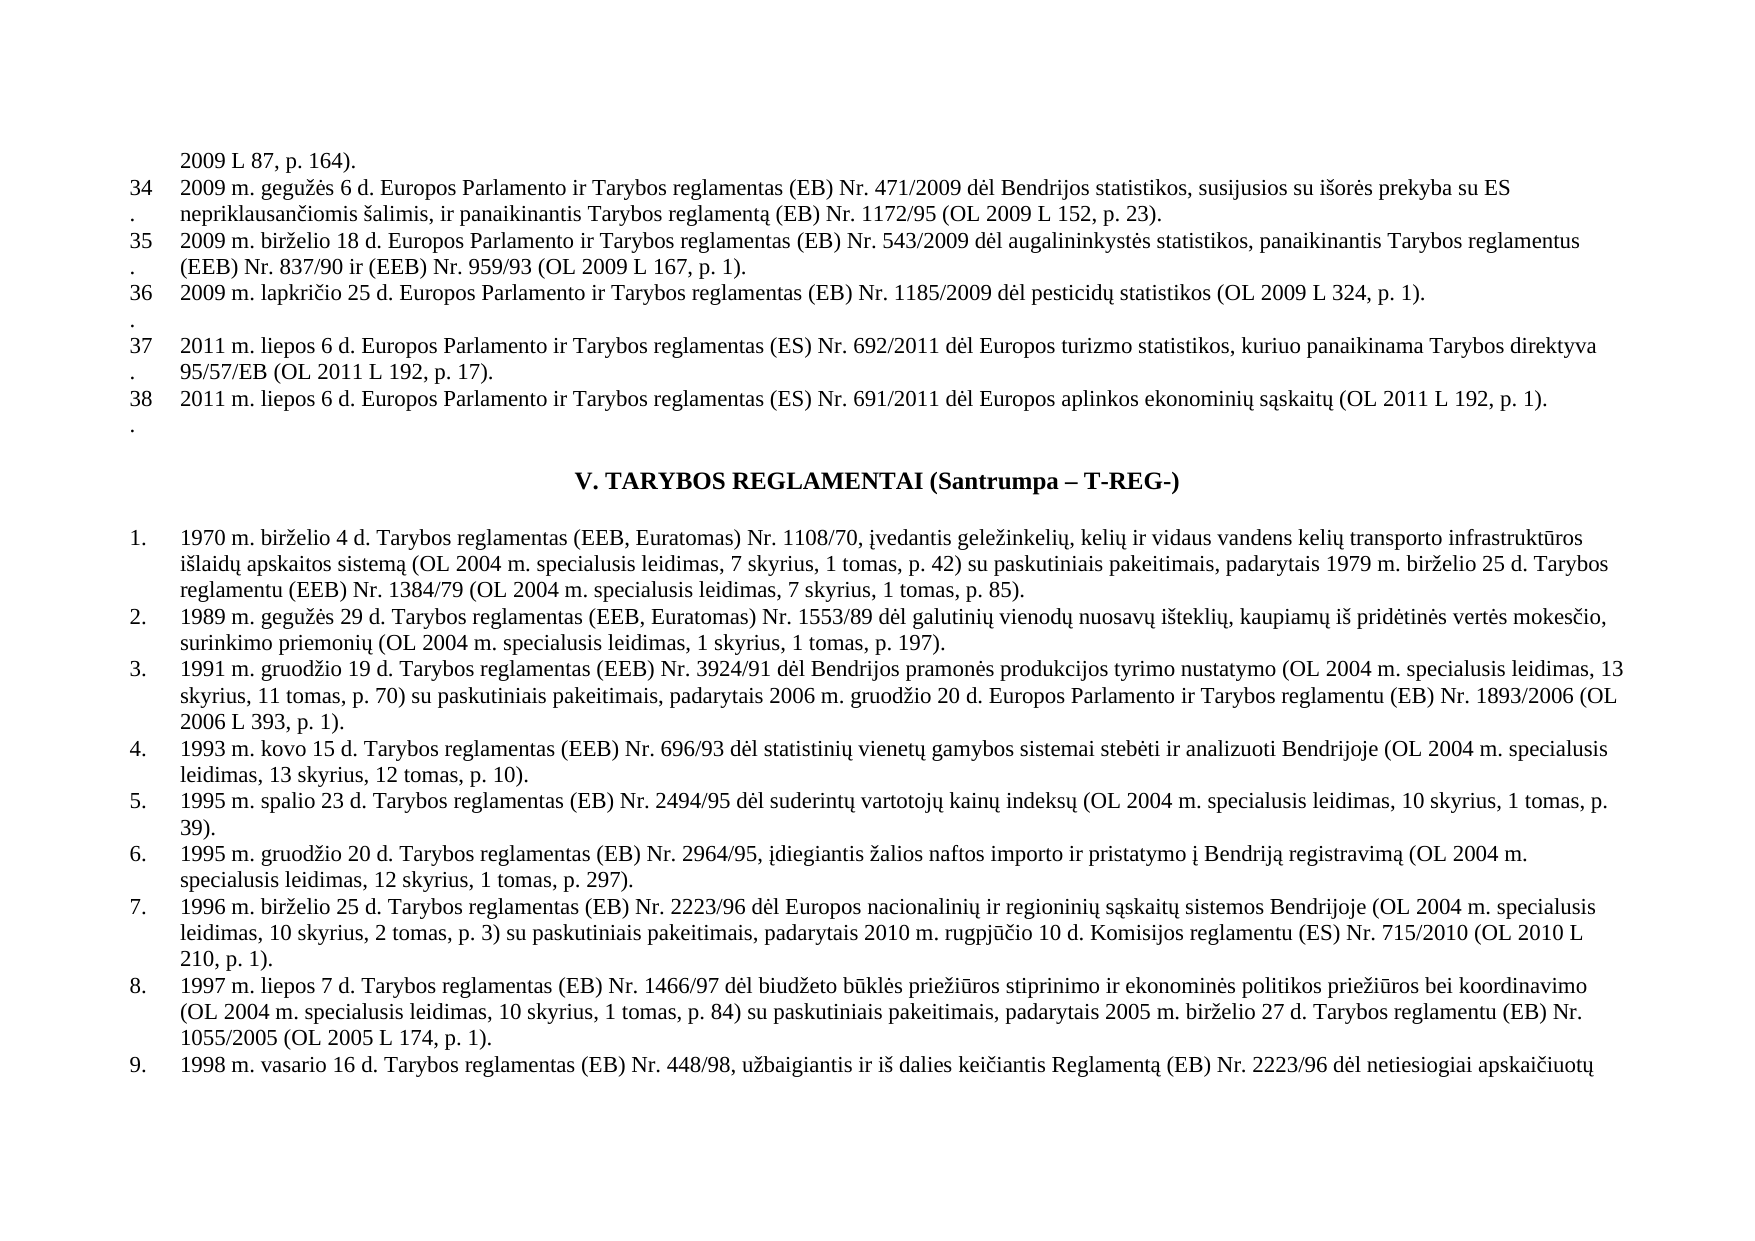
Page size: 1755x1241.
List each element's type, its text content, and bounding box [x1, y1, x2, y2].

table_cell 2. [118, 603, 168, 656]
table_cell 34. [118, 174, 168, 227]
table_cell 5. [118, 787, 168, 840]
table_cell [118, 148, 168, 174]
table_cell 1995 m. gruodžio 20 d. Tarybos reglamentas (EB) Nr. 2964/95, įdiegiantis žalios naftos importo ir pristatymo į Bendriją registravimą (OL 2004 m. specialusis leidimas, 12 skyrius, 1 tomas, p. 297). [169, 840, 1636, 893]
table_header 1970 m. birželio 4 d. Tarybos reglamentas (EEB, Euratomas) Nr. 1108/70, įvedantis geležinkelių, kelių ir vidaus vandens kelių transporto infrastruktūros išlaidų apskaitos sistemą (OL 2004 m. specialusis leidimas, 7 skyrius, 1 tomas, p. 42) su paskutiniais pakeitimais, padarytais 1979 m. birželio 25 d. Tarybos reglamentu (EEB) Nr. 1384/79 (OL 2004 m. specialusis leidimas, 7 skyrius, 1 tomas, p. 85). [169, 524, 1636, 603]
table_cell 1997 m. liepos 7 d. Tarybos reglamentas (EB) Nr. 1466/97 dėl biudžeto būklės priežiūros stiprinimo ir ekonominės politikos priežiūros bei koordinavimo (OL 2004 m. specialusis leidimas, 10 skyrius, 1 tomas, p. 84) su paskutiniais pakeitimais, padarytais 2005 m. birželio 27 d. Tarybos reglamentu (EB) Nr. 1055/2005 (OL 2005 L 174, p. 1). [169, 972, 1636, 1051]
table_cell 1995 m. spalio 23 d. Tarybos reglamentas (EB) Nr. 2494/95 dėl suderintų vartotojų kainų indeksų (OL 2004 m. specialusis leidimas, 10 skyrius, 1 tomas, p. 39). [169, 787, 1636, 840]
table_cell 6. [118, 840, 168, 893]
table_cell 2009 m. lapkričio 25 d. Europos Parlamento ir Tarybos reglamentas (EB) Nr. 1185/2009 dėl pesticidų statistikos (OL 2009 L 324, p. 1). [169, 279, 1636, 332]
table_cell 2011 m. liepos 6 d. Europos Parlamento ir Tarybos reglamentas (ES) Nr. 691/2011 dėl Europos aplinkos ekonominių sąskaitų (OL 2011 L 192, p. 1). [169, 385, 1636, 437]
table_cell 1993 m. kovo 15 d. Tarybos reglamentas (EEB) Nr. 696/93 dėl statistinių vienetų gamybos sistemai stebėti ir analizuoti Bendrijoje (OL 2004 m. specialusis leidimas, 13 skyrius, 12 tomas, p. 10). [169, 735, 1636, 787]
table_cell 36. [118, 279, 168, 332]
table_cell 2011 m. liepos 6 d. Europos Parlamento ir Tarybos reglamentas (ES) Nr. 692/2011 dėl Europos turizmo statistikos, kuriuo panaikinama Tarybos direktyva 95/57/EB (OL 2011 L 192, p. 17). [169, 332, 1636, 385]
table_cell 2009 m. birželio 18 d. Europos Parlamento ir Tarybos reglamentas (EB) Nr. 543/2009 dėl augalininkystės statistikos, panaikinantis Tarybos reglamentus (EEB) Nr. 837/90 ir (EEB) Nr. 959/93 (OL 2009 L 167, p. 1). [169, 227, 1636, 279]
table_cell 1989 m. gegužės 29 d. Tarybos reglamentas (EEB, Euratomas) Nr. 1553/89 dėl galutinių vienodų nuosavų išteklių, kaupiamų iš pridėtinės vertės mokesčio, surinkimo priemonių (OL 2004 m. specialusis leidimas, 1 skyrius, 1 tomas, p. 197). [169, 603, 1636, 656]
table_cell 2009 m. gegužės 6 d. Europos Parlamento ir Tarybos reglamentas (EB) Nr. 471/2009 dėl Bendrijos statistikos, susijusios su išorės prekyba su ES nepriklausančiomis šalimis, ir panaikinantis Tarybos reglamentą (EB) Nr. 1172/95 (OL 2009 L 152, p. 23). [169, 174, 1636, 227]
table_cell 9. [118, 1051, 168, 1077]
table_cell 37. [118, 332, 168, 385]
table_cell 38. [118, 385, 168, 437]
table_cell 1998 m. vasario 16 d. Tarybos reglamentas (EB) Nr. 448/98, užbaigiantis ir iš dalies keičiantis Reglamentą (EB) Nr. 2223/96 dėl netiesiogiai apskaičiuotų [169, 1051, 1636, 1077]
table_cell 1996 m. birželio 25 d. Tarybos reglamentas (EB) Nr. 2223/96 dėl Europos nacionalinių ir regioninių sąskaitų sistemos Bendrijoje (OL 2004 m. specialusis leidimas, 10 skyrius, 2 tomas, p. 3) su paskutiniais pakeitimais, padarytais 2010 m. rugpjūčio 10 d. Komisijos reglamentu (ES) Nr. 715/2010 (OL 2010 L 210, p. 1). [169, 893, 1636, 972]
table_cell 8. [118, 972, 168, 1051]
table_cell 2009 L 87, p. 164). [169, 148, 1636, 174]
table_cell 4. [118, 735, 168, 787]
table_cell 35. [118, 227, 168, 279]
table_cell 1991 m. gruodžio 19 d. Tarybos reglamentas (EEB) Nr. 3924/91 dėl Bendrijos pramonės produkcijos tyrimo nustatymo (OL 2004 m. specialusis leidimas, 13 skyrius, 11 tomas, p. 70) su paskutiniais pakeitimais, padarytais 2006 m. gruodžio 20 d. Europos Parlamento ir Tarybos reglamentu (EB) Nr. 1893/2006 (OL 2006 L 393, p. 1). [169, 656, 1636, 734]
table_cell 3. [118, 656, 168, 734]
table_header 1. [118, 524, 168, 603]
table_cell 7. [118, 893, 168, 972]
text V. TARYBOS REGLAMENTAI (Santrumpa – T-REG-) [118, 466, 1636, 495]
